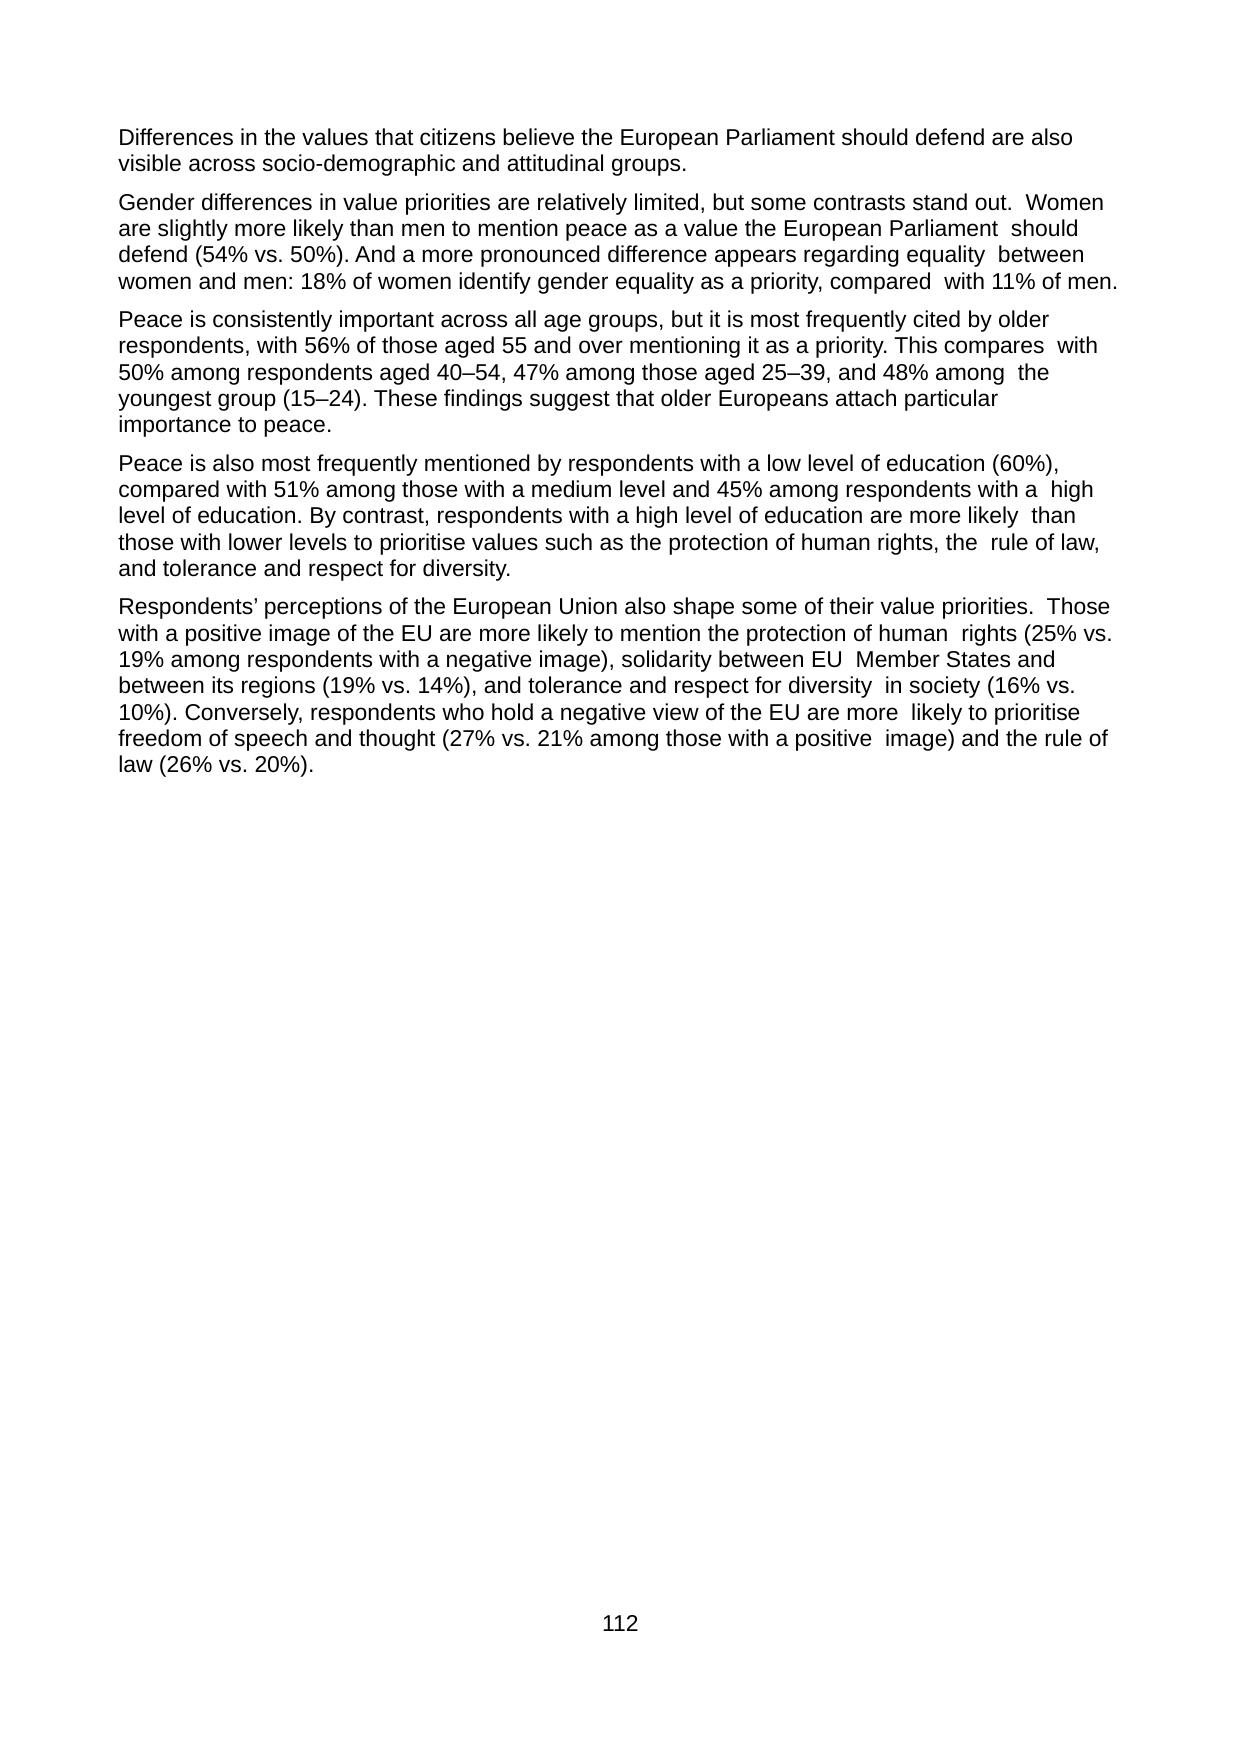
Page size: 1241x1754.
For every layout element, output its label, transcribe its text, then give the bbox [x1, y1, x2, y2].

text Peace is consistently important across all age groups, but it is most frequently cited by older respondents, with 56% of those aged 55 and over mentioning it as a priority. This compares with 50% among respondents aged 40–54, 47% among those aged 25–39, and 48% among the youngest group (15–24). These findings suggest that older Europeans attach particular importance to peace. [118, 306, 1122, 438]
text Peace is also most frequently mentioned by respondents with a low level of education (60%), compared with 51% among those with a medium level and 45% among respondents with a high level of education. By contrast, respondents with a high level of education are more likely than those with lower levels to prioritise values such as the protection of human rights, the rule of law, and tolerance and respect for diversity. [118, 449, 1122, 581]
text Differences in the values that citizens believe the European Parliament should defend are also visible across socio-demographic and attitudinal groups. [118, 124, 1122, 177]
text Gender differences in value priorities are relatively limited, but some contrasts stand out. Women are slightly more likely than men to mention peace as a value the European Parliament should defend (54% vs. 50%). And a more pronounced difference appears regarding equality between women and men: 18% of women identify gender equality as a priority, compared with 11% of men. [118, 189, 1122, 294]
text Respondents’ perceptions of the European Union also shape some of their value priorities. Those with a positive image of the EU are more likely to mention the protection of human rights (25% vs. 19% among respondents with a negative image), solidarity between EU Member States and between its regions (19% vs. 14%), and tolerance and respect for diversity in society (16% vs. 10%). Conversely, respondents who hold a negative view of the EU are more likely to prioritise freedom of speech and thought (27% vs. 21% among those with a positive image) and the rule of law (26% vs. 20%). [118, 593, 1122, 778]
